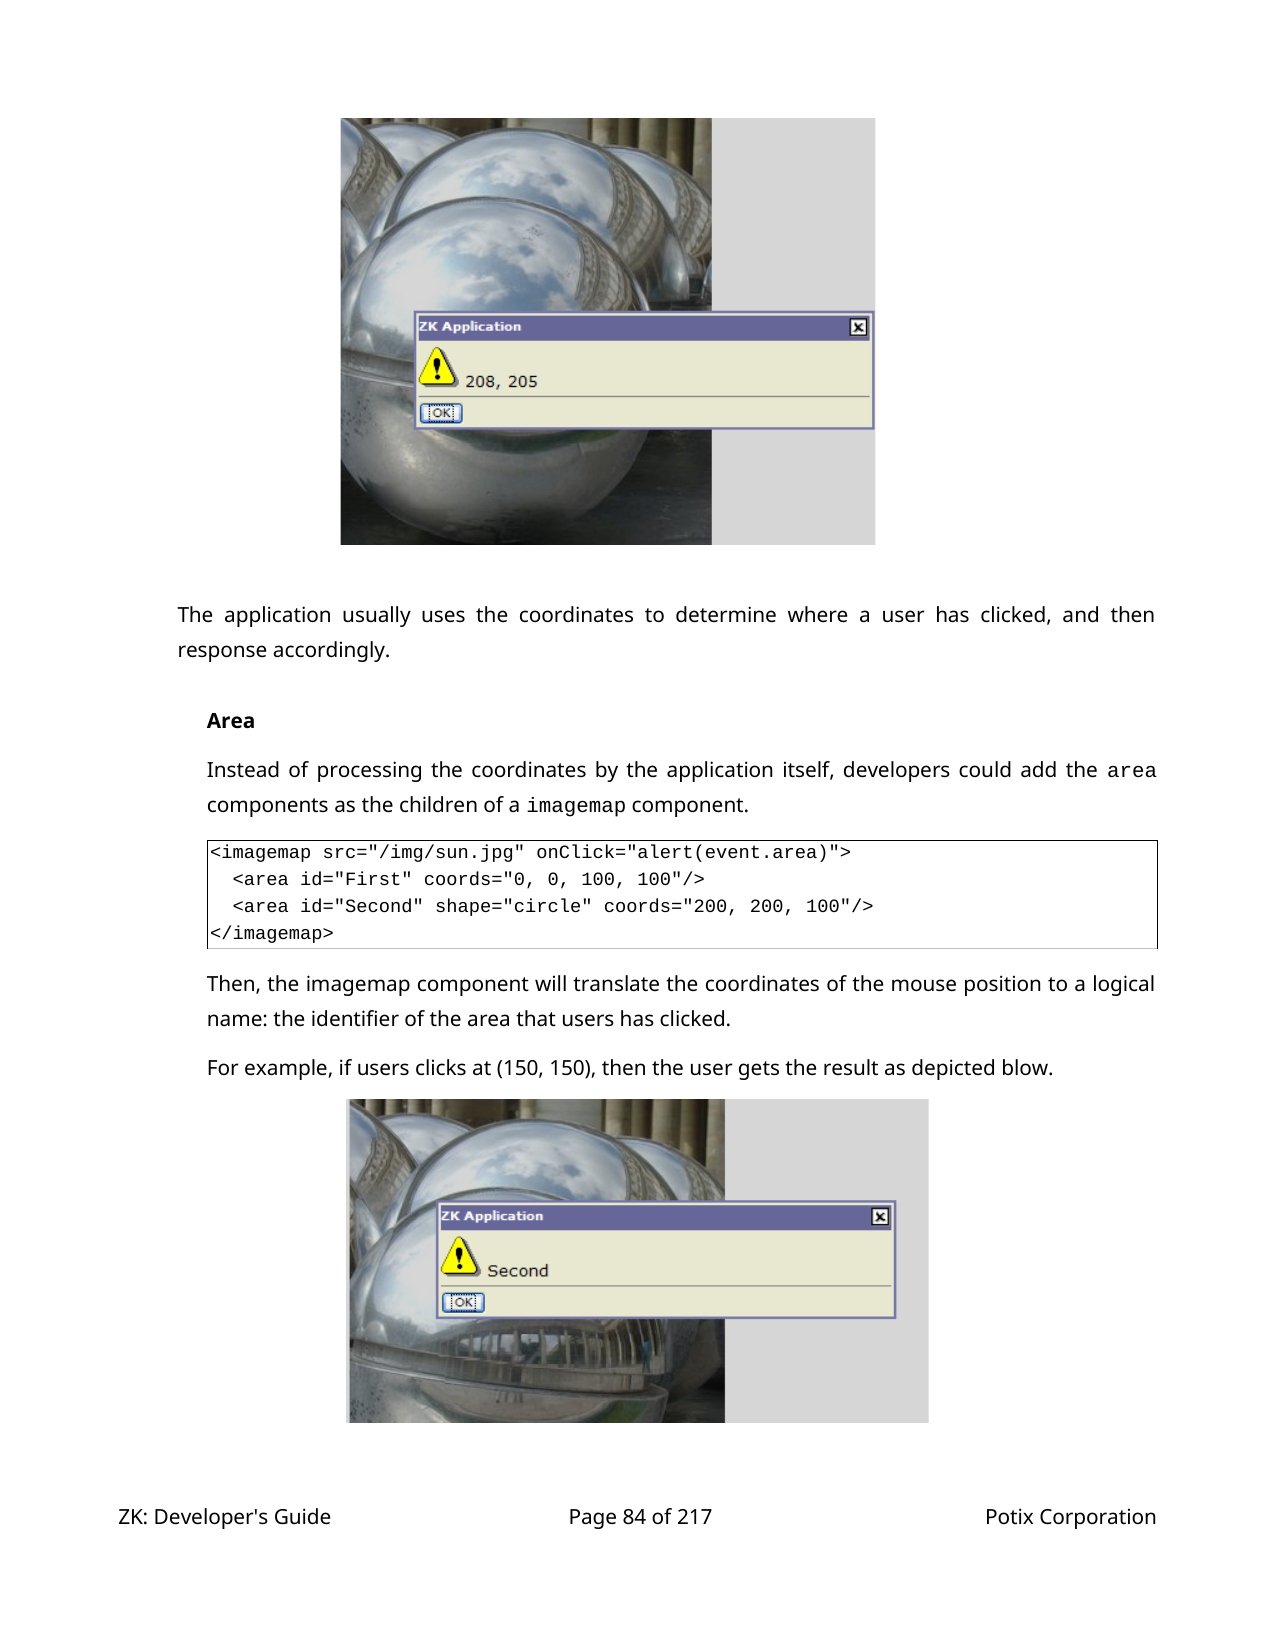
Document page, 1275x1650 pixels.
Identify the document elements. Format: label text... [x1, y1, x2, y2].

text For example, if users clicks at (150, 150), then the user gets the result as depicted blow. [207, 1053, 1157, 1081]
text Instead of processing the coordinates by the application itself, developers could add the area components as the children of a imagemap component. [207, 755, 1157, 819]
text <area id="First" coords="0, 0, 100, 100"/> [208, 867, 1157, 891]
text <imagemap src="/img/sun.jpg" onClick="alert(event.area)"> [208, 841, 1157, 864]
picture [346, 1099, 929, 1423]
text The application usually uses the coordinates to determine where a user has clicked, and then response accordingly. [177, 600, 1157, 664]
text </imagemap> [208, 921, 1157, 948]
picture [340, 118, 876, 545]
text <area id="Second" shape="circle" coords="200, 200, 100"/> [208, 894, 1157, 918]
text Then, the imagemap component will translate the coordinates of the mouse position to a logical name: the identifier of the area that users has clicked. [207, 969, 1157, 1033]
subtitle Area [207, 706, 1157, 734]
